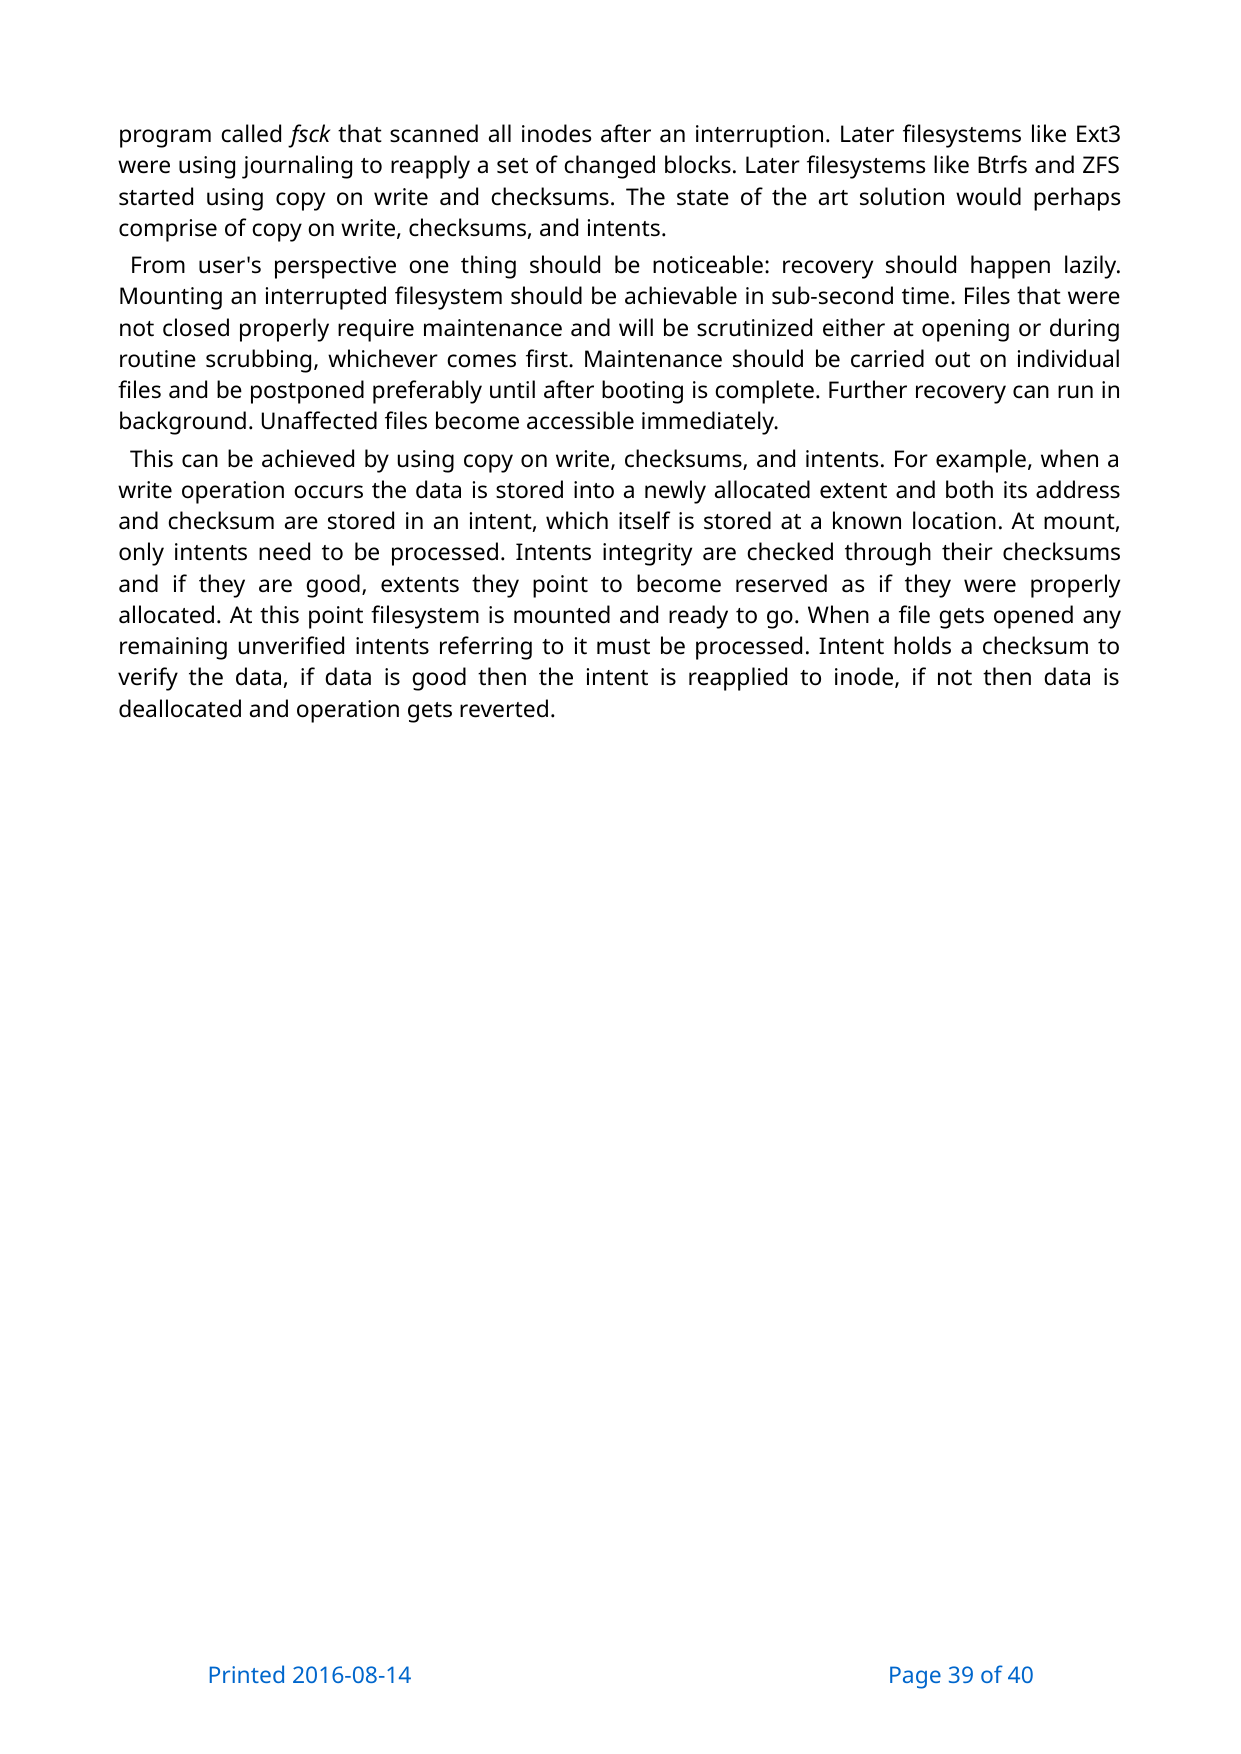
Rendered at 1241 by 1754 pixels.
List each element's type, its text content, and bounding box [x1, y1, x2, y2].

text From user's perspective one thing should be noticeable: recovery should happen lazily. Mounting an interrupted filesystem should be achievable in sub-second time. Files that were not closed properly require maintenance and will be scrutinized either at opening or during routine scrubbing, whichever comes first. Maintenance should be carried out on individual files and be postponed preferably until after booting is complete. Further recovery can run in background. Unaffected files become accessible immediately. [118, 249, 1122, 437]
text program called fsck that scanned all inodes after an interruption. Later filesystems like Ext3 were using journaling to reapply a set of changed blocks. Later filesystems like Btrfs and ZFS started using copy on write and checksums. The state of the art solution would perhaps comprise of copy on write, checksums, and intents. [118, 118, 1122, 243]
text This can be achieved by using copy on write, checksums, and intents. For example, when a write operation occurs the data is stored into a newly allocated extent and both its address and checksum are stored in an intent, which itself is stored at a known location. At mount, only intents need to be processed. Intents integrity are checked through their checksums and if they are good, extents they point to become reserved as if they were properly allocated. At this point filesystem is mounted and ready to go. When a file gets opened any remaining unverified intents referring to it must be processed. Intent holds a checksum to verify the data, if data is good then the intent is reapplied to inode, if not then data is deallocated and operation gets reverted. [118, 442, 1122, 724]
